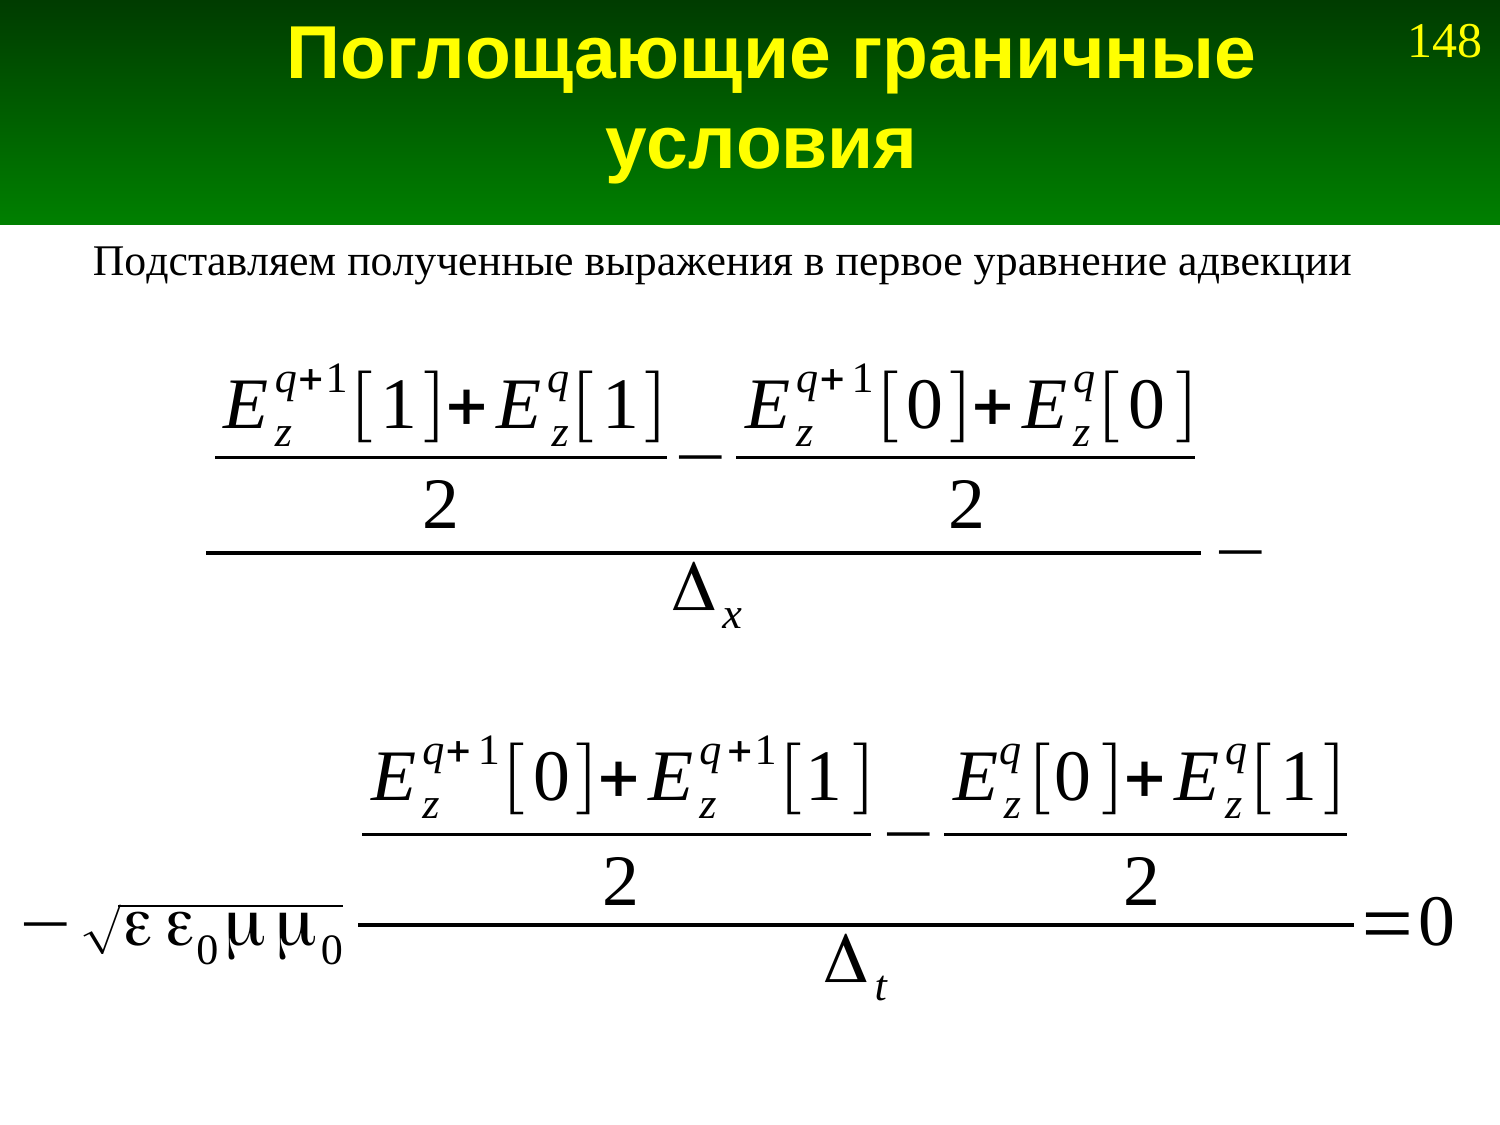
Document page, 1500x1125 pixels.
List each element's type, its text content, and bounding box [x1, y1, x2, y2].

text_box Подставляем полученные выражения в первое уравнение адвекции [78, 224, 1422, 300]
chart [0, 351, 1477, 1010]
title Поглощающие граничные условия [123, 0, 1399, 192]
